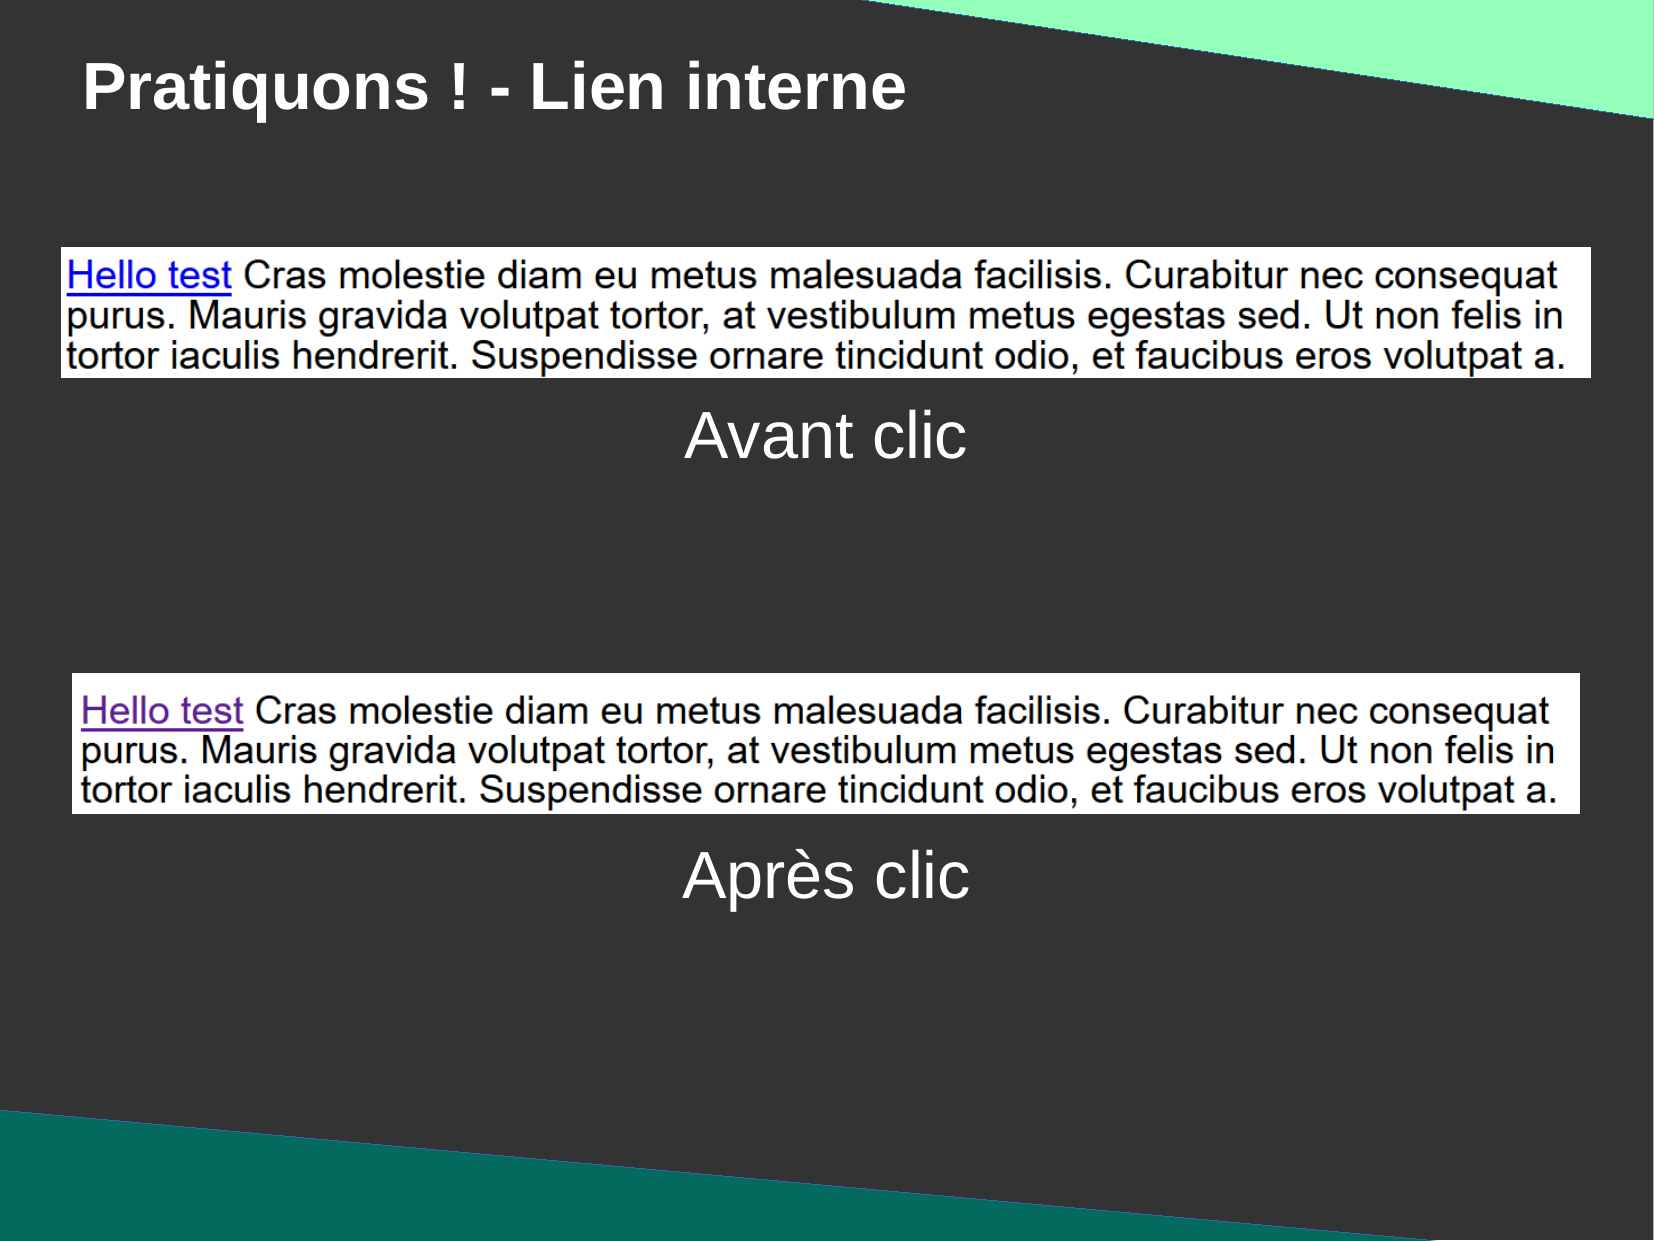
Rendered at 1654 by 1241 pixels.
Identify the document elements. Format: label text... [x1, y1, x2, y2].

title Pratiquons ! - Lien interne [82, 49, 1630, 199]
title Avant clic [31, 397, 1622, 473]
text_box [862, 0, 1654, 120]
picture [72, 673, 1580, 814]
title Après clic [31, 838, 1622, 914]
picture [61, 247, 1591, 378]
